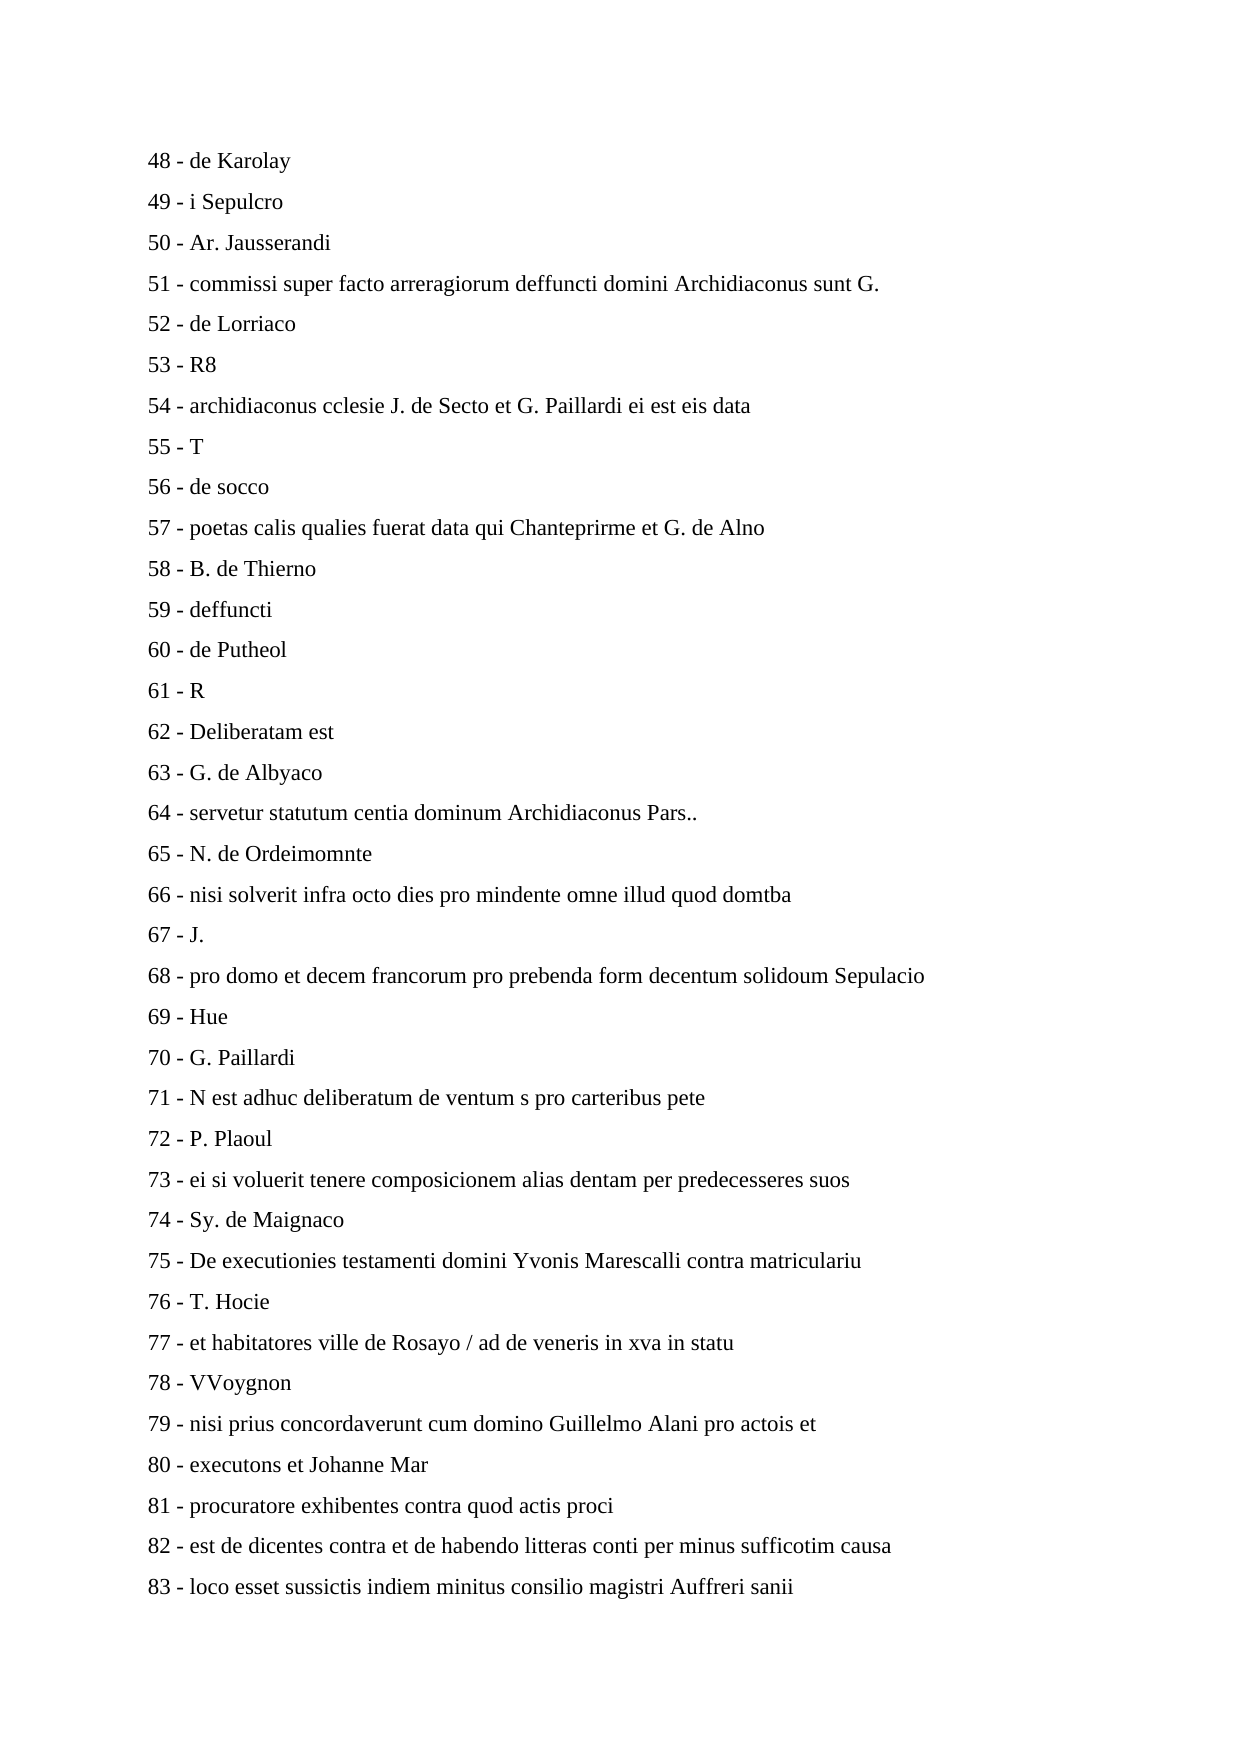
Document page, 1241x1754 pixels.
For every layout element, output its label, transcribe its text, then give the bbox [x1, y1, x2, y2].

text 74 - Sy. de Maignaco [148, 1207, 1093, 1233]
text 77 - et habitatores ville de Rosayo / ad de veneris in xva in statu [148, 1329, 1093, 1355]
text 63 - G. de Albyaco [148, 758, 1093, 785]
text 79 - nisi prius concordaverunt cum domino Guillelmo Alani pro actois et [148, 1410, 1093, 1437]
text 70 - G. Paillardi [148, 1044, 1093, 1070]
text 61 - R [148, 677, 1093, 703]
text 72 - P. Plaoul [148, 1125, 1093, 1151]
text 83 - loco esset sussictis indiem minitus consilio magistri Auffreri sanii [148, 1573, 1093, 1599]
text 66 - nisi solverit infra octo dies pro mindente omne illud quod domtba [148, 881, 1093, 907]
text 75 - De executionies testamenti domini Yvonis Marescalli contra matriculariu [148, 1247, 1093, 1274]
text 68 - pro domo et decem francorum pro prebenda form decentum solidoum Sepulacio [148, 962, 1093, 988]
text 69 - Hue [148, 1003, 1093, 1029]
text 80 - executons et Johanne Mar [148, 1451, 1093, 1477]
text 55 - T [148, 433, 1093, 459]
text 59 - deffuncti [148, 596, 1093, 622]
text 60 - de Putheol [148, 636, 1093, 663]
text 57 - poetas calis qualies fuerat data qui Chanteprirme et G. de Alno [148, 514, 1093, 541]
text 51 - commissi super facto arreragiorum deffuncti domini Archidiaconus sunt G. [148, 270, 1093, 296]
text 78 - VVoygnon [148, 1369, 1093, 1396]
text 56 - de socco [148, 473, 1093, 500]
text 64 - servetur statutum centia dominum Archidiaconus Pars.. [148, 799, 1093, 826]
text 67 - J. [148, 921, 1093, 948]
text 53 - R8 [148, 351, 1093, 378]
text 50 - Ar. Jausserandi [148, 229, 1093, 255]
text 82 - est de dicentes contra et de habendo litteras conti per minus sufficotim causa [148, 1532, 1093, 1559]
text 49 - i Sepulcro [148, 188, 1093, 215]
text 71 - N est adhuc deliberatum de ventum s pro carteribus pete [148, 1084, 1093, 1111]
text 54 - archidiaconus cclesie J. de Secto et G. Paillardi ei est eis data [148, 392, 1093, 418]
text 52 - de Lorriaco [148, 311, 1093, 337]
text 62 - Deliberatam est [148, 718, 1093, 744]
text 58 - B. de Thierno [148, 555, 1093, 581]
text 73 - ei si voluerit tenere composicionem alias dentam per predecesseres suos [148, 1166, 1093, 1192]
text 76 - T. Hocie [148, 1288, 1093, 1314]
text 65 - N. de Ordeimomnte [148, 840, 1093, 866]
text 48 - de Karolay [148, 148, 1093, 174]
text 81 - procuratore exhibentes contra quod actis proci [148, 1492, 1093, 1518]
